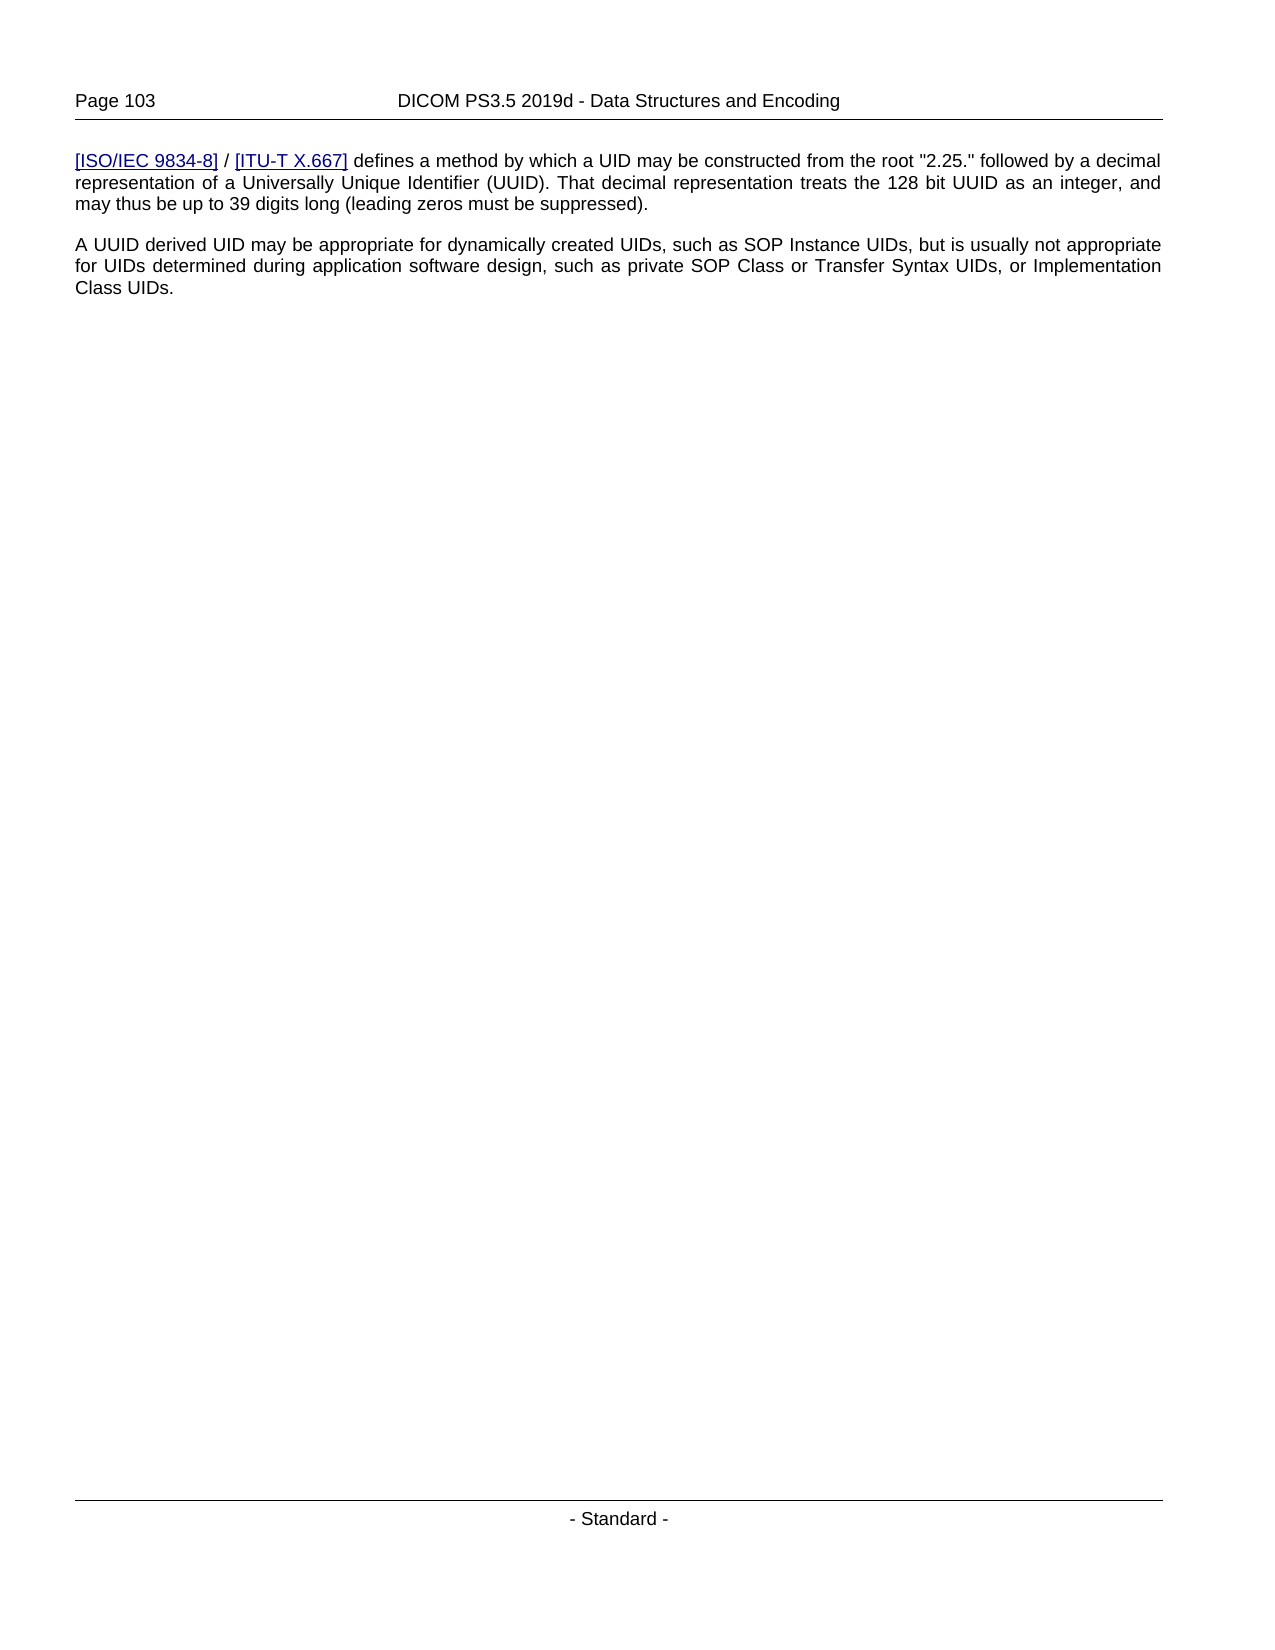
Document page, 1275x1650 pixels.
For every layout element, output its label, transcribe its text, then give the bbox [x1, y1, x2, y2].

text [ISO/IEC 9834-8] / [ITU-T X.667] defines a method by which a UID may be constructed from the root "2.25." followed by a decimal representation of a Universally Unique Identifier (UUID). That decimal representation treats the 128 bit UUID as an integer, and may thus be up to 39 digits long (leading zeros must be suppressed). [75, 150, 1162, 215]
text A UUID derived UID may be appropriate for dynamically created UIDs, such as SOP Instance UIDs, but is usually not appropriate for UIDs determined during application software design, such as private SOP Class or Transfer Syntax UIDs, or Implementation Class UIDs. [75, 233, 1162, 298]
